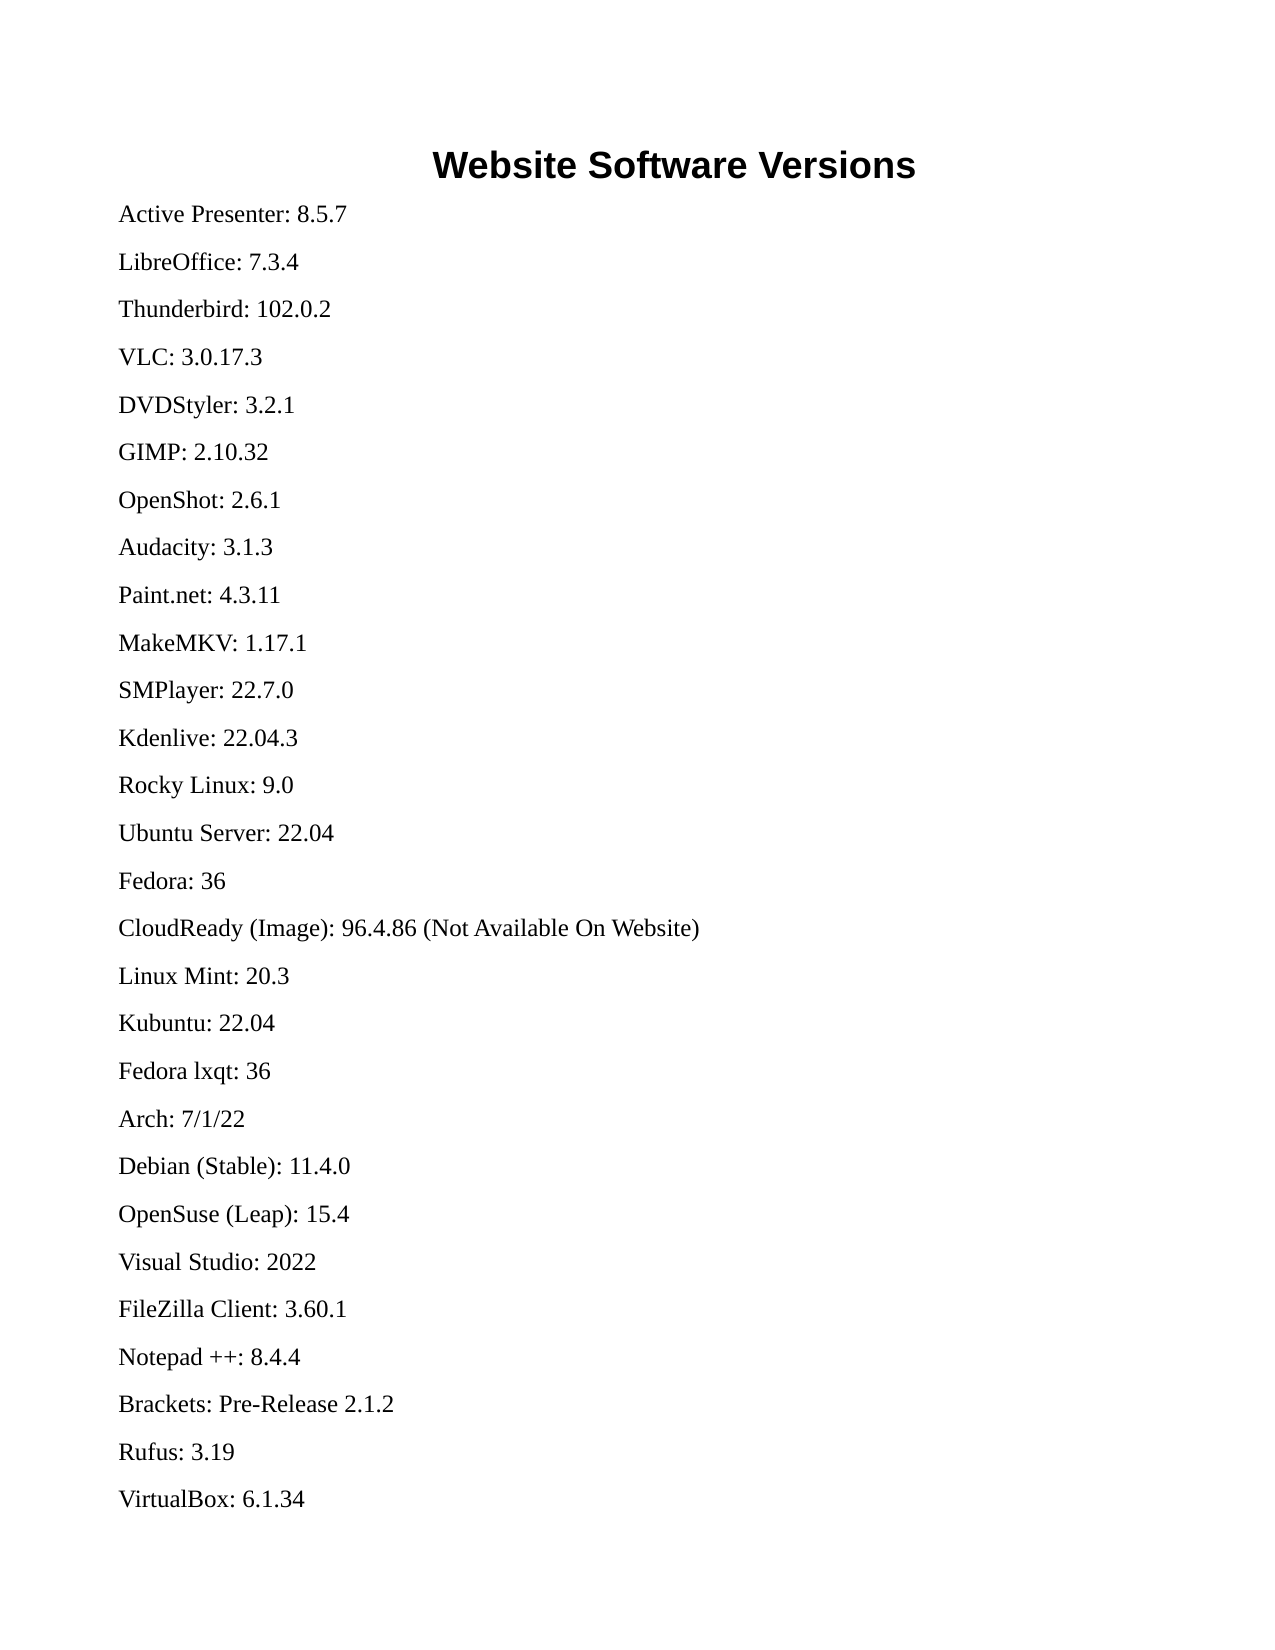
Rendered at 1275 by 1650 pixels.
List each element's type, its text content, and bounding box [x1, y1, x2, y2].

text Visual Studio: 2022 [118, 1247, 1157, 1275]
text Linux Mint: 20.3 [118, 961, 1157, 990]
text Rocky Linux: 9.0 [118, 771, 1157, 799]
text OpenShot: 2.6.1 [118, 485, 1157, 514]
text Paint.net: 4.3.11 [118, 580, 1157, 609]
subtitle Website Software Versions [118, 143, 1157, 187]
text Debian (Stable): 11.4.0 [118, 1151, 1157, 1180]
text Fedora: 36 [118, 866, 1157, 894]
text VirtualBox: 6.1.34 [118, 1484, 1157, 1513]
text FileZilla Client: 3.60.1 [118, 1294, 1157, 1323]
text VLC: 3.0.17.3 [118, 342, 1157, 371]
text Rufus: 3.19 [118, 1437, 1157, 1466]
text Kdenlive: 22.04.3 [118, 723, 1157, 752]
text DVDStyler: 3.2.1 [118, 390, 1157, 418]
text CloudReady (Image): 96.4.86 (Not Available On Website) [118, 913, 1157, 942]
text Kubuntu: 22.04 [118, 1008, 1157, 1037]
text GIMP: 2.10.32 [118, 437, 1157, 466]
text MakeMKV: 1.17.1 [118, 628, 1157, 656]
text Ubuntu Server: 22.04 [118, 818, 1157, 847]
text Active Presenter: 8.5.7 [118, 199, 1157, 228]
text Thunderbird: 102.0.2 [118, 294, 1157, 323]
text OpenSuse (Leap): 15.4 [118, 1199, 1157, 1228]
text LibreOffice: 7.3.4 [118, 247, 1157, 276]
text Brackets: Pre-Release 2.1.2 [118, 1389, 1157, 1418]
text Fedora lxqt: 36 [118, 1056, 1157, 1085]
text Arch: 7/1/22 [118, 1104, 1157, 1132]
text Audacity: 3.1.3 [118, 532, 1157, 561]
text Notepad ++: 8.4.4 [118, 1342, 1157, 1371]
text SMPlayer: 22.7.0 [118, 675, 1157, 704]
